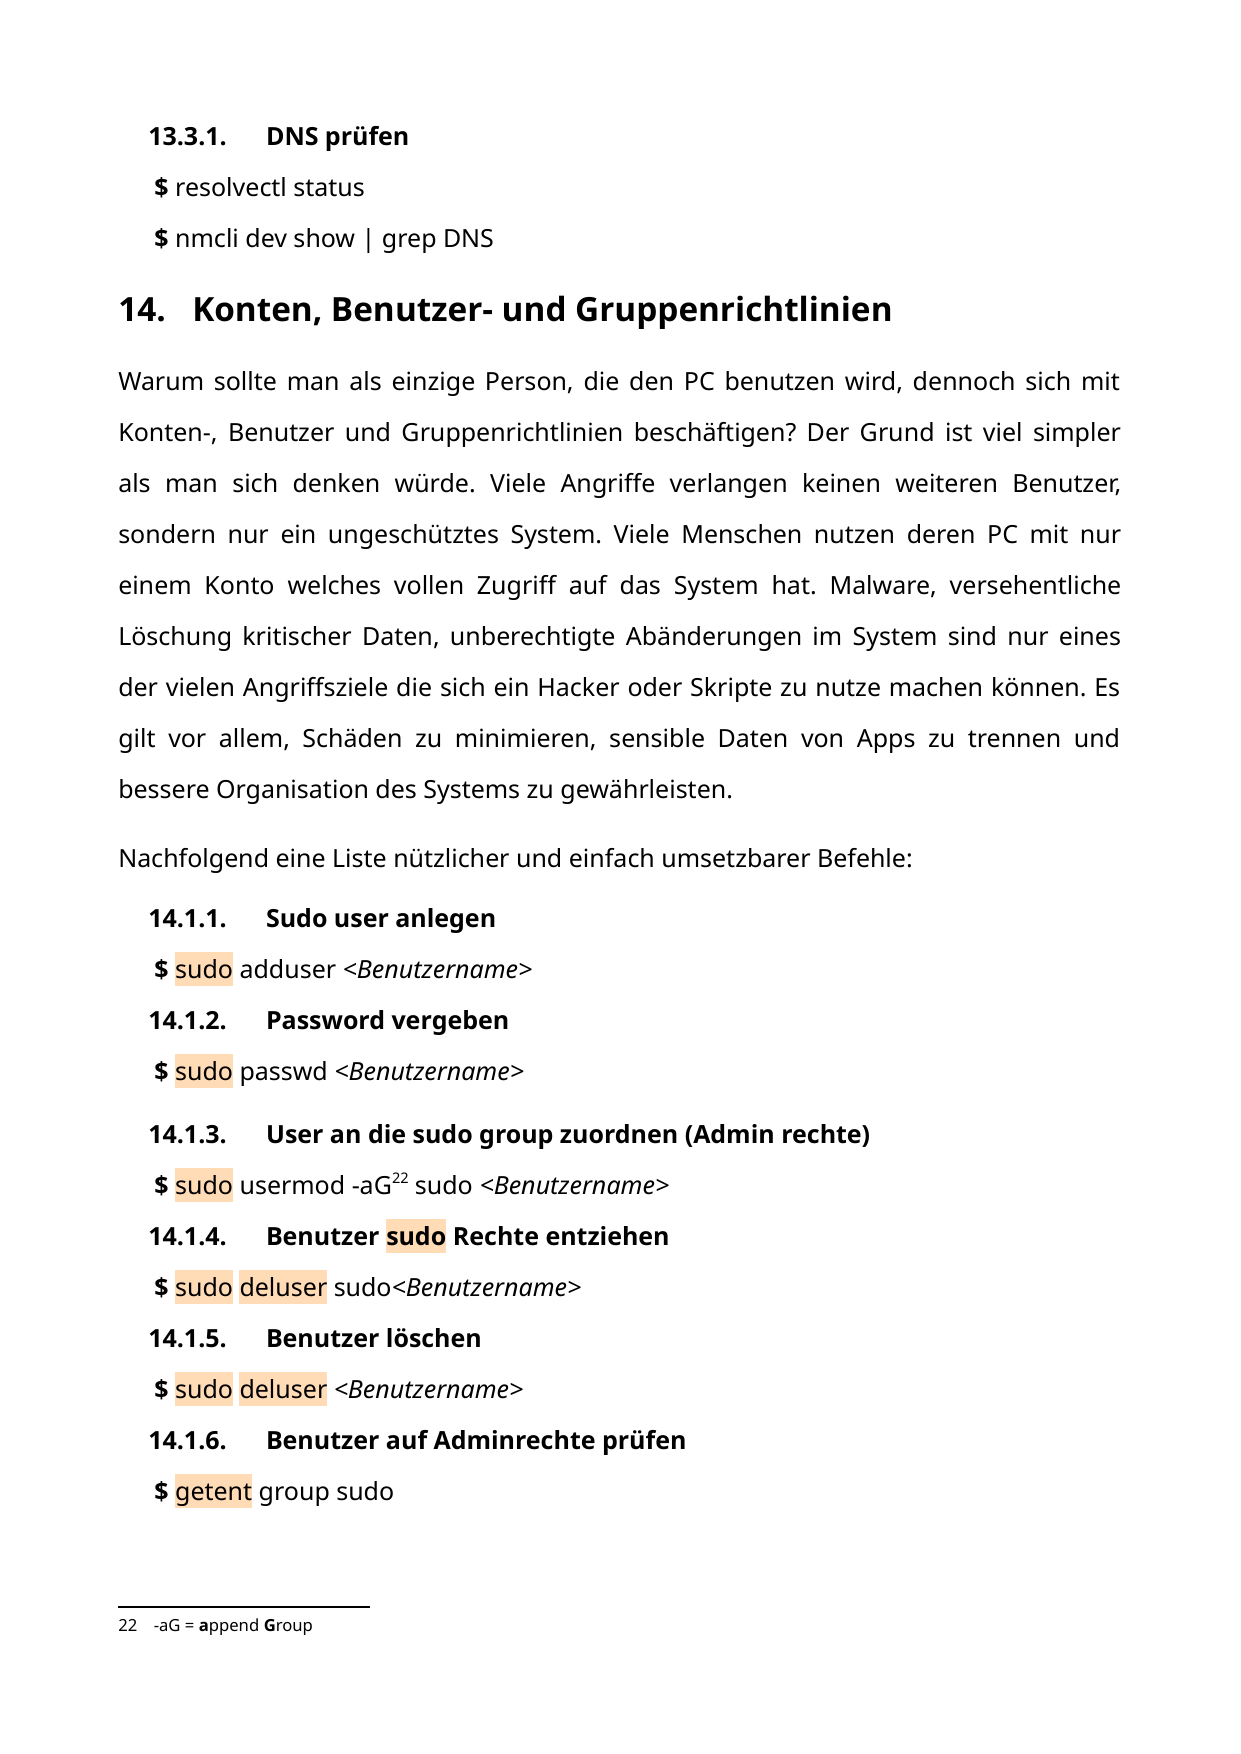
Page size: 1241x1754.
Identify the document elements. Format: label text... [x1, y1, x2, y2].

subtitle Benutzer sudo Rechte entziehen [118, 1219, 1122, 1253]
text $ sudo deluser <Benutzername> [154, 1372, 1122, 1406]
subtitle Konten, Benutzer- und Gruppenrichtlinien [118, 286, 1122, 332]
text -aG = append Group [118, 1613, 1122, 1636]
text $ getent group sudo [154, 1474, 1122, 1508]
subtitle Sudo user anlegen [118, 901, 1122, 935]
text Warum sollte man als einzige Person, die den PC benutzen wird, dennoch sich mit Konten-, Benutzer und Gruppenrichtlinien beschäftigen? Der Grund ist viel simpler als man sich denken würde. Viele Angriffe verlangen keinen weiteren Benutzer, sondern nur ein ungeschütztes System. Viele Menschen nutzen deren PC mit nur einem Konto welches vollen Zugriff auf das System hat. Malware, versehentliche Löschung kritischer Daten, unberechtigte Abänderungen im System sind nur eines der vielen Angriffsziele die sich ein Hacker oder Skripte zu nutze machen können. Es gilt vor allem, Schäden zu minimieren, sensible Daten von Apps zu trennen und bessere Organisation des Systems zu gewährleisten. [118, 363, 1122, 806]
subtitle Password vergeben [118, 1003, 1122, 1037]
subtitle Benutzer löschen [118, 1321, 1122, 1355]
text Nachfolgend eine Liste nützlicher und einfach umsetzbarer Befehle: [118, 841, 1122, 875]
text $ nmcli dev show | grep DNS [154, 220, 1122, 254]
subtitle Benutzer auf Adminrechte prüfen [118, 1423, 1122, 1457]
subtitle DNS prüfen [118, 118, 1122, 152]
subtitle User an die sudo group zuordnen (Admin rechte) [118, 1117, 1122, 1151]
text $ resolvectl status [154, 169, 1122, 203]
text $ sudo adduser <Benutzername> [154, 952, 1122, 986]
text $ sudo passwd <Benutzername> [154, 1054, 1122, 1088]
text $ sudo usermod -aG sudo <Benutzername> [154, 1168, 1122, 1202]
text $ sudo deluser sudo<Benutzername> [154, 1270, 1122, 1304]
